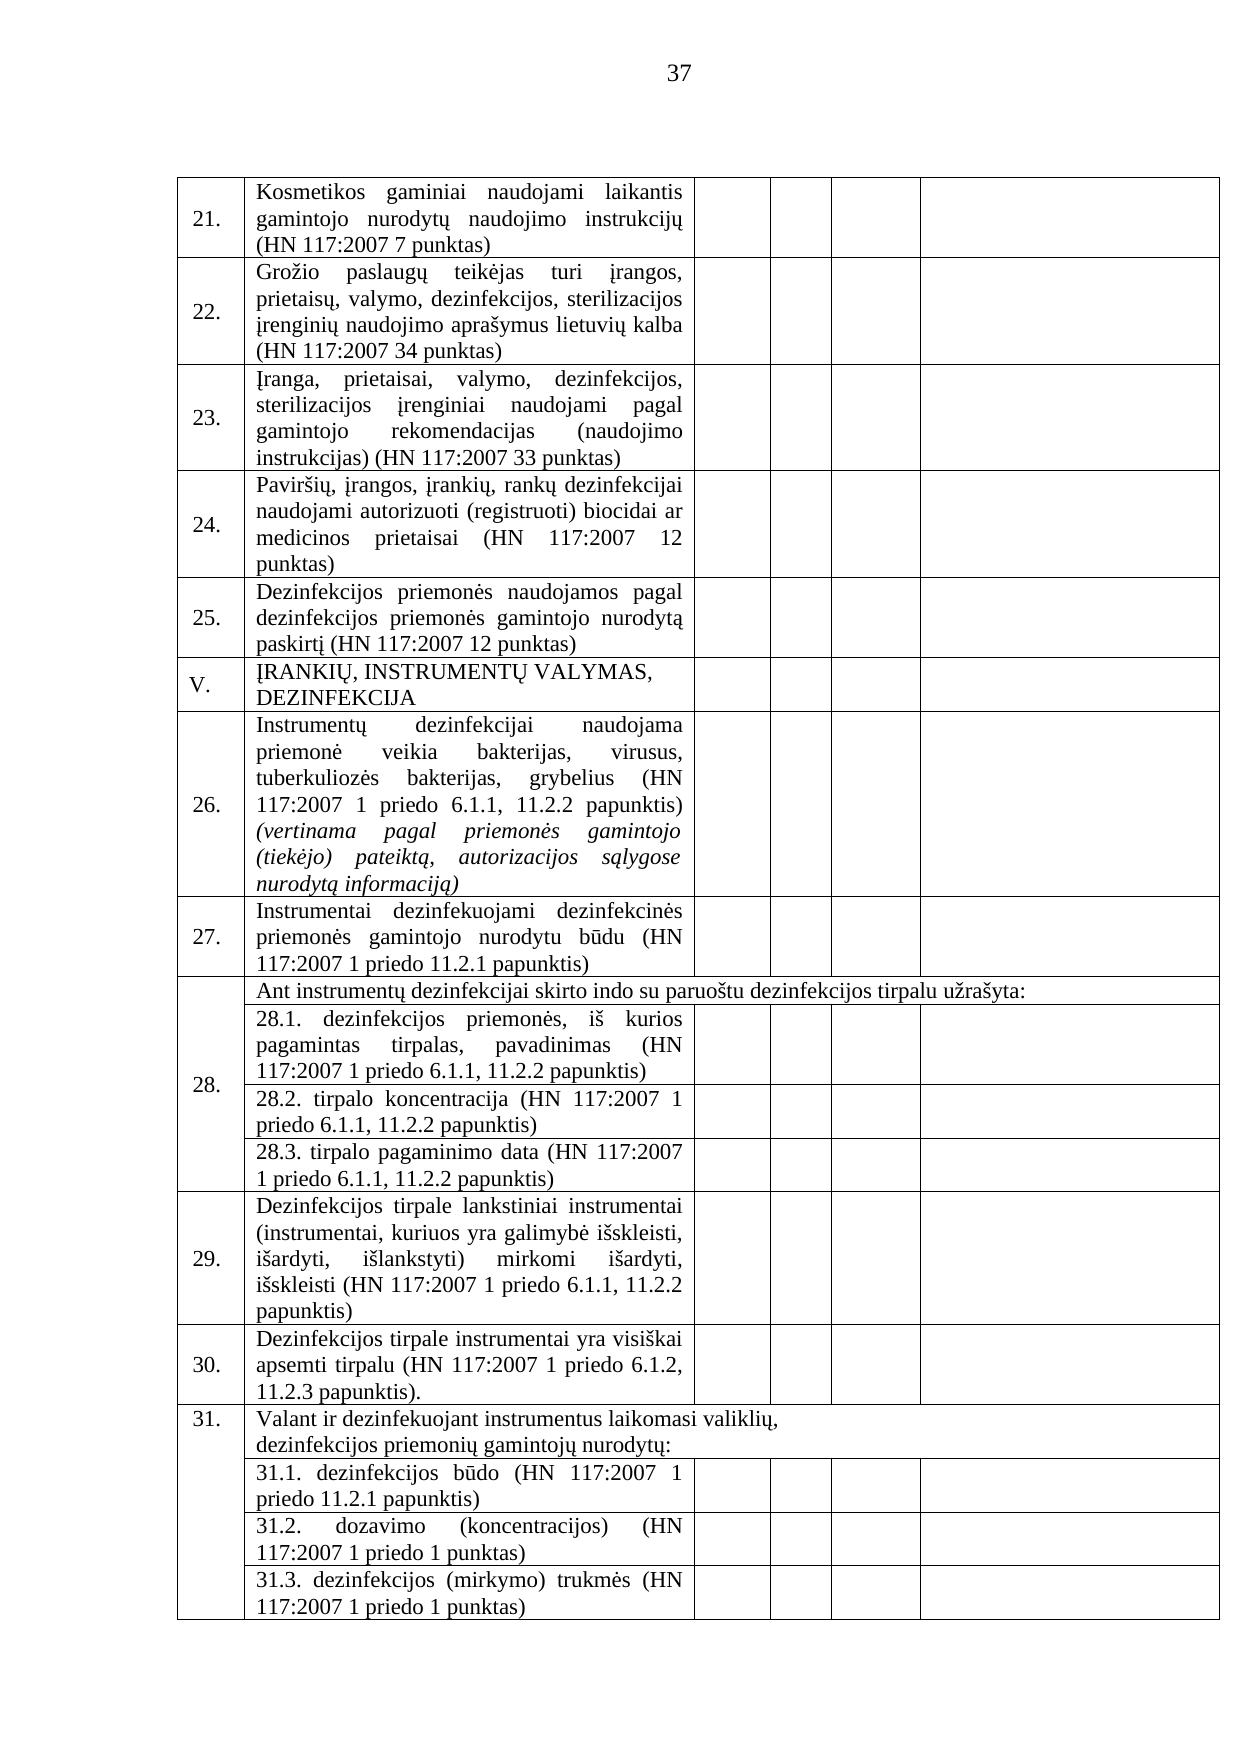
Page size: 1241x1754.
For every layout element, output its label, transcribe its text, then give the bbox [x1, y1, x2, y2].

table_cell [771, 897, 831, 976]
table_cell [695, 1459, 770, 1512]
table_cell [832, 178, 920, 257]
table_cell [695, 178, 770, 257]
table_cell [921, 1139, 1219, 1191]
table_cell [695, 897, 770, 976]
table_cell [921, 1566, 1219, 1619]
table_cell 21. [178, 178, 244, 257]
table_cell [771, 1192, 831, 1324]
table_cell [832, 1325, 920, 1404]
table_cell [832, 1566, 920, 1619]
table_cell [921, 178, 1219, 257]
table_cell 28.2. tirpalo koncentracija (HN 117:2007 1 priedo 6.1.1, 11.2.2 papunktis) [245, 1085, 694, 1137]
table_cell [921, 1325, 1219, 1404]
table_cell [695, 712, 770, 896]
table_cell [771, 471, 831, 577]
table_cell 31. [178, 1405, 244, 1619]
table_cell 26. [178, 712, 244, 896]
table_cell [921, 578, 1219, 657]
table_cell [771, 658, 831, 711]
table_cell [921, 658, 1219, 711]
table_cell Dezinfekcijos tirpale lankstiniai instrumentai (instrumentai, kuriuos yra galimybė išskleisti, išardyti, išlankstyti) mirkomi išardyti, išskleisti (HN 117:2007 1 priedo 6.1.1, 11.2.2 papunktis) [245, 1192, 694, 1324]
table_cell Dezinfekcijos tirpale instrumentai yra visiškai apsemti tirpalu (HN 117:2007 1 priedo 6.1.2, 11.2.3 papunktis). [245, 1325, 694, 1404]
table_cell [921, 471, 1219, 577]
table_cell 25. [178, 578, 244, 657]
table_cell Valant ir dezinfekuojant instrumentus laikomasi valiklių, dezinfekcijos priemonių gamintojų nurodytų: [245, 1405, 1219, 1458]
table_cell 27. [178, 897, 244, 976]
table_cell [771, 1459, 831, 1512]
table_cell [695, 658, 770, 711]
table_cell 28.3. tirpalo pagaminimo data (HN 117:2007 1 priedo 6.1.1, 11.2.2 papunktis) [245, 1139, 694, 1191]
table_cell [832, 1513, 920, 1565]
table_cell [771, 712, 831, 896]
table_cell [832, 897, 920, 976]
table_cell [832, 1139, 920, 1191]
table_cell [695, 1192, 770, 1324]
table_cell [921, 1459, 1219, 1512]
table_cell [695, 1513, 770, 1565]
table_cell [771, 1085, 831, 1137]
table_cell [695, 1325, 770, 1404]
table_cell [832, 1459, 920, 1512]
table_cell [921, 1085, 1219, 1137]
table_cell Kosmetikos gaminiai naudojami laikantis gamintojo nurodytų naudojimo instrukcijų (HN 117:2007 7 punktas) [245, 178, 694, 257]
table_cell [695, 1566, 770, 1619]
table_cell [771, 1005, 831, 1084]
table_cell 30. [178, 1325, 244, 1404]
table_cell [771, 1513, 831, 1565]
table_cell [771, 1325, 831, 1404]
table_cell [771, 365, 831, 470]
table_cell Ant instrumentų dezinfekcijai skirto indo su paruoštu dezinfekcijos tirpalu užrašyta: [245, 977, 1219, 1003]
table_cell 24. [178, 471, 244, 577]
table_cell ĮRANKIŲ, INSTRUMENTŲ VALYMAS, DEZINFEKCIJA [245, 658, 694, 711]
table_cell [921, 258, 1219, 364]
table_cell [695, 1139, 770, 1191]
table_cell Grožio paslaugų teikėjas turi įrangos, prietaisų, valymo, dezinfekcijos, sterilizacijos įrenginių naudojimo aprašymus lietuvių kalba (HN 117:2007 34 punktas) [245, 258, 694, 364]
table_cell [832, 712, 920, 896]
table_cell [832, 258, 920, 364]
table_cell [771, 1139, 831, 1191]
table_cell Paviršių, įrangos, įrankių, rankų dezinfekcijai naudojami autorizuoti (registruoti) biocidai ar medicinos prietaisai (HN 117:2007 12 punktas) [245, 471, 694, 577]
table_cell [695, 1085, 770, 1137]
table_cell [695, 578, 770, 657]
table_cell Instrumentai dezinfekuojami dezinfekcinės priemonės gamintojo nurodytu būdu (HN 117:2007 1 priedo 11.2.1 papunktis) [245, 897, 694, 976]
table_cell 23. [178, 365, 244, 470]
table_cell 31.1. dezinfekcijos būdo (HN 117:2007 1 priedo 11.2.1 papunktis) [245, 1459, 694, 1512]
table_cell [771, 1566, 831, 1619]
table_cell [695, 365, 770, 470]
table_cell [832, 1192, 920, 1324]
table_cell 22. [178, 258, 244, 364]
table_cell V. [178, 658, 244, 711]
table_cell [832, 1085, 920, 1137]
table_cell [921, 712, 1219, 896]
table_cell 31.3. dezinfekcijos (mirkymo) trukmės (HN 117:2007 1 priedo 1 punktas) [245, 1566, 694, 1619]
table_cell [771, 578, 831, 657]
table_cell 29. [178, 1192, 244, 1324]
table_cell [832, 658, 920, 711]
table_cell 31.2. dozavimo (koncentracijos) (HN 117:2007 1 priedo 1 punktas) [245, 1513, 694, 1565]
table_cell 28. [178, 977, 244, 1191]
table_cell Dezinfekcijos priemonės naudojamos pagal dezinfekcijos priemonės gamintojo nurodytą paskirtį (HN 117:2007 12 punktas) [245, 578, 694, 657]
table_cell Instrumentų dezinfekcijai naudojama priemonė veikia bakterijas, virusus, tuberkuliozės bakterijas, grybelius (HN 117:2007 1 priedo 6.1.1, 11.2.2 papunktis) (vertinama pagal priemonės gamintojo (tiekėjo) pateiktą, autorizacijos sąlygose nurodytą informaciją) [245, 712, 694, 896]
table_cell 28.1. dezinfekcijos priemonės, iš kurios pagamintas tirpalas, pavadinimas (HN 117:2007 1 priedo 6.1.1, 11.2.2 papunktis) [245, 1005, 694, 1084]
table_cell [921, 365, 1219, 470]
table_cell [832, 1005, 920, 1084]
table_cell [832, 365, 920, 470]
table_cell [921, 1192, 1219, 1324]
table_cell [695, 1005, 770, 1084]
table_cell [832, 471, 920, 577]
table_cell [695, 258, 770, 364]
table_cell [771, 258, 831, 364]
table_cell [921, 897, 1219, 976]
table_cell [921, 1513, 1219, 1565]
table_cell Įranga, prietaisai, valymo, dezinfekcijos, sterilizacijos įrenginiai naudojami pagal gamintojo rekomendacijas (naudojimo instrukcijas) (HN 117:2007 33 punktas) [245, 365, 694, 470]
table_cell [695, 471, 770, 577]
table_cell [921, 1005, 1219, 1084]
table_cell [832, 578, 920, 657]
table_cell [771, 178, 831, 257]
